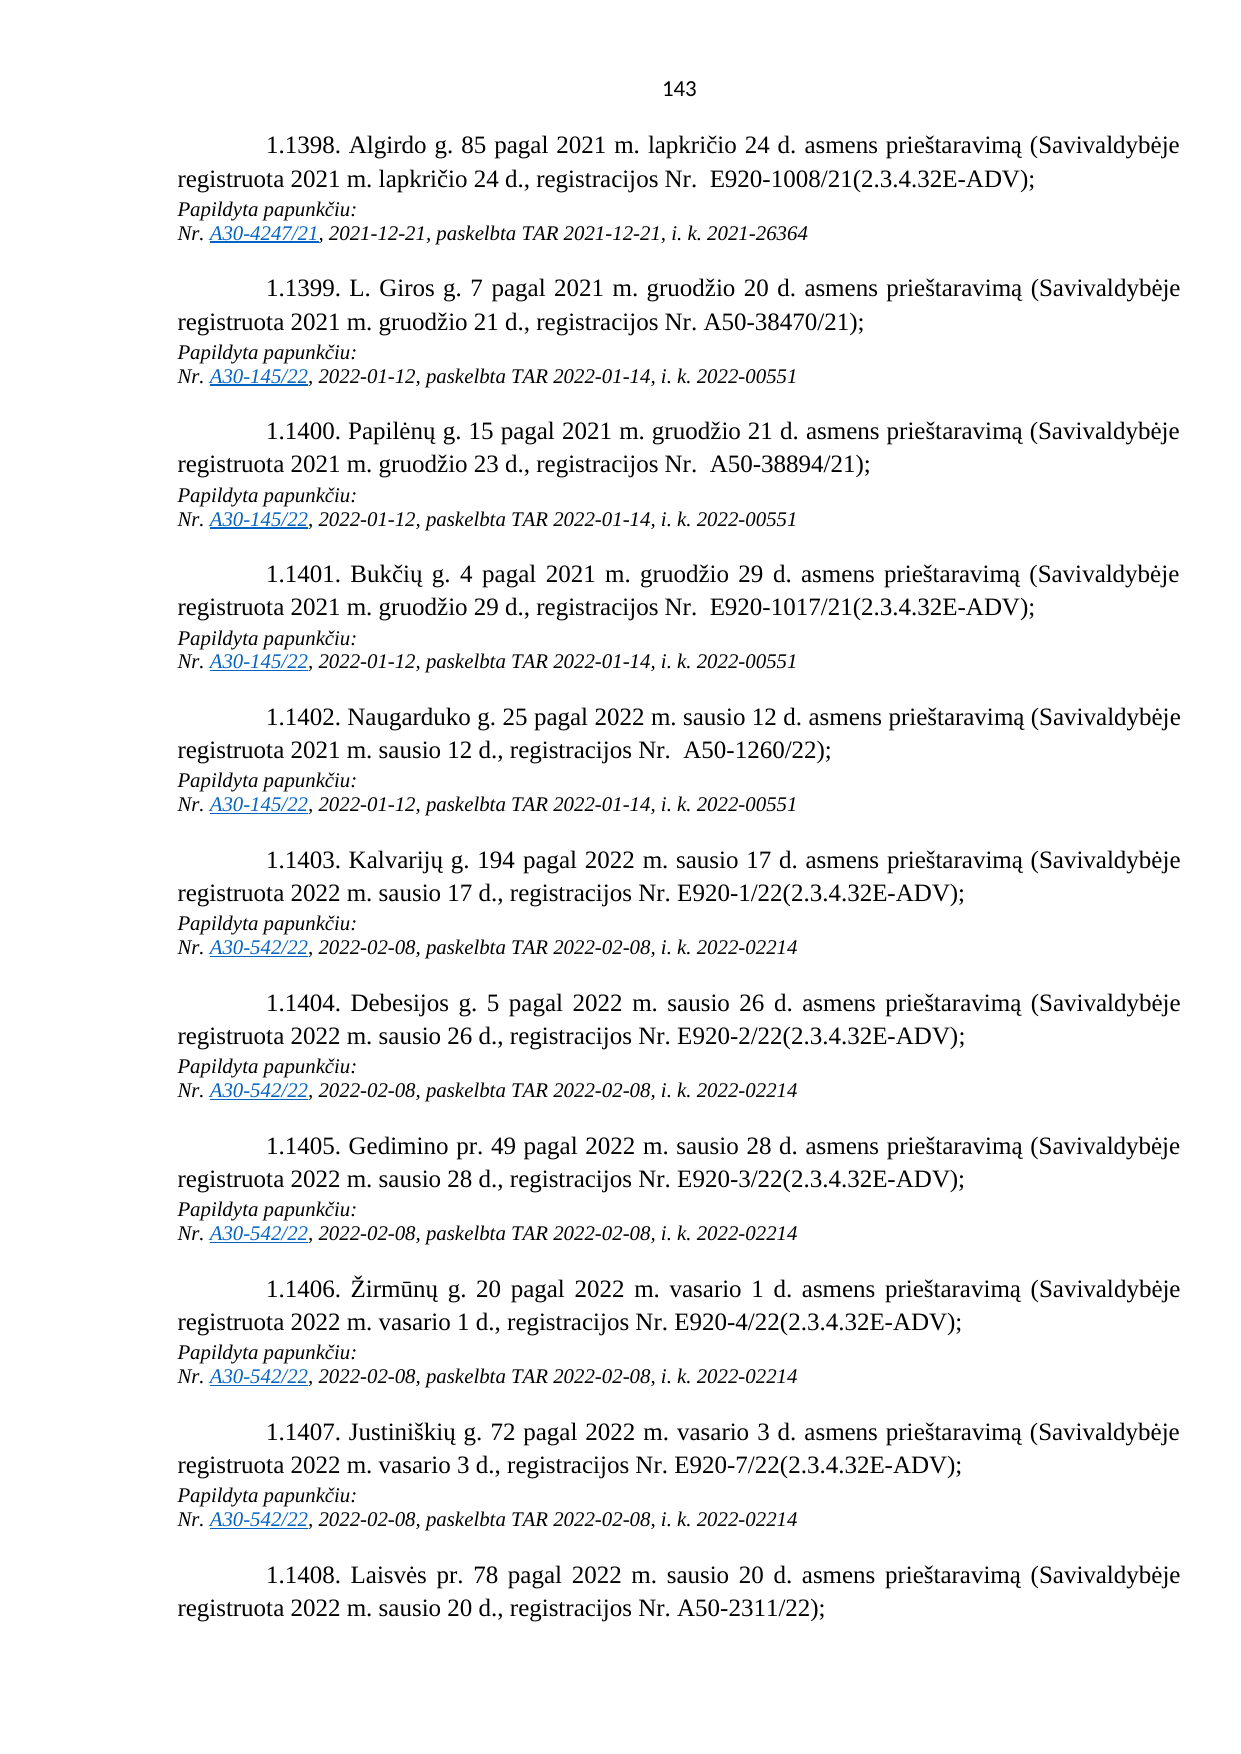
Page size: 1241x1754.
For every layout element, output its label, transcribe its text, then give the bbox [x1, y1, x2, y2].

text Nr. A30-542/22, 2022-02-08, paskelbta TAR 2022-02-08, i. k. 2022-02214 [177, 935, 1181, 959]
text Nr. A30-145/22, 2022-01-12, paskelbta TAR 2022-01-14, i. k. 2022-00551 [177, 649, 1181, 673]
text Papildyta papunkčiu: [177, 1483, 1181, 1507]
text 1.1403. Kalvarijų g. 194 pagal 2022 m. sausio 17 d. asmens prieštaravimą (Savivaldybėje registruota 2022 m. sausio 17 d., registracijos Nr. E920-1/22(2.3.4.32E-ADV); [177, 845, 1181, 907]
text Papildyta papunkčiu: [177, 1340, 1181, 1364]
text 1.1402. Naugarduko g. 25 pagal 2022 m. sausio 12 d. asmens prieštaravimą (Savivaldybėje registruota 2021 m. sausio 12 d., registracijos Nr. A50-1260/22); [177, 702, 1181, 764]
text 1.1407. Justiniškių g. 72 pagal 2022 m. vasario 3 d. asmens prieštaravimą (Savivaldybėje registruota 2022 m. vasario 3 d., registracijos Nr. E920-7/22(2.3.4.32E-ADV); [177, 1417, 1181, 1479]
text 1.1398. Algirdo g. 85 pagal 2021 m. lapkričio 24 d. asmens prieštaravimą (Savivaldybėje registruota 2021 m. lapkričio 24 d., registracijos Nr. E920-1008/21(2.3.4.32E-ADV); [177, 131, 1181, 192]
text Papildyta papunkčiu: [177, 339, 1181, 364]
text Nr. A30-145/22, 2022-01-12, paskelbta TAR 2022-01-14, i. k. 2022-00551 [177, 792, 1181, 816]
text Papildyta papunkčiu: [177, 482, 1181, 507]
text Nr. A30-145/22, 2022-01-12, paskelbta TAR 2022-01-14, i. k. 2022-00551 [177, 507, 1181, 531]
text 1.1400. Papilėnų g. 15 pagal 2021 m. gruodžio 21 d. asmens prieštaravimą (Savivaldybėje registruota 2021 m. gruodžio 23 d., registracijos Nr. A50-38894/21); [177, 416, 1181, 478]
text Nr. A30-542/22, 2022-02-08, paskelbta TAR 2022-02-08, i. k. 2022-02214 [177, 1078, 1181, 1102]
text 1.1399. L. Giros g. 7 pagal 2021 m. gruodžio 20 d. asmens prieštaravimą (Savivaldybėje registruota 2021 m. gruodžio 21 d., registracijos Nr. A50-38470/21); [177, 273, 1181, 335]
text Nr. A30-542/22, 2022-02-08, paskelbta TAR 2022-02-08, i. k. 2022-02214 [177, 1364, 1181, 1388]
text Papildyta papunkčiu: [177, 1054, 1181, 1078]
text 1.1406. Žirmūnų g. 20 pagal 2022 m. vasario 1 d. asmens prieštaravimą (Savivaldybėje registruota 2022 m. vasario 1 d., registracijos Nr. E920-4/22(2.3.4.32E-ADV); [177, 1274, 1181, 1336]
text 1.1404. Debesijos g. 5 pagal 2022 m. sausio 26 d. asmens prieštaravimą (Savivaldybėje registruota 2022 m. sausio 26 d., registracijos Nr. E920-2/22(2.3.4.32E-ADV); [177, 988, 1181, 1050]
text Papildyta papunkčiu: [177, 1197, 1181, 1221]
text 1.1408. Laisvės pr. 78 pagal 2022 m. sausio 20 d. asmens prieštaravimą (Savivaldybėje registruota 2022 m. sausio 20 d., registracijos Nr. A50-2311/22); [177, 1560, 1181, 1622]
text Papildyta papunkčiu: [177, 911, 1181, 935]
text Nr. A30-542/22, 2022-02-08, paskelbta TAR 2022-02-08, i. k. 2022-02214 [177, 1221, 1181, 1245]
text Papildyta papunkčiu: [177, 197, 1181, 221]
text Nr. A30-145/22, 2022-01-12, paskelbta TAR 2022-01-14, i. k. 2022-00551 [177, 364, 1181, 388]
text Papildyta papunkčiu: [177, 625, 1181, 649]
text 1.1401. Bukčių g. 4 pagal 2021 m. gruodžio 29 d. asmens prieštaravimą (Savivaldybėje registruota 2021 m. gruodžio 29 d., registracijos Nr. E920-1017/21(2.3.4.32E-ADV); [177, 559, 1181, 621]
text Nr. A30-4247/21, 2021-12-21, paskelbta TAR 2021-12-21, i. k. 2021-26364 [177, 221, 1181, 245]
text Papildyta papunkčiu: [177, 768, 1181, 792]
text 1.1405. Gedimino pr. 49 pagal 2022 m. sausio 28 d. asmens prieštaravimą (Savivaldybėje registruota 2022 m. sausio 28 d., registracijos Nr. E920-3/22(2.3.4.32E-ADV); [177, 1131, 1181, 1193]
text Nr. A30-542/22, 2022-02-08, paskelbta TAR 2022-02-08, i. k. 2022-02214 [177, 1507, 1181, 1531]
